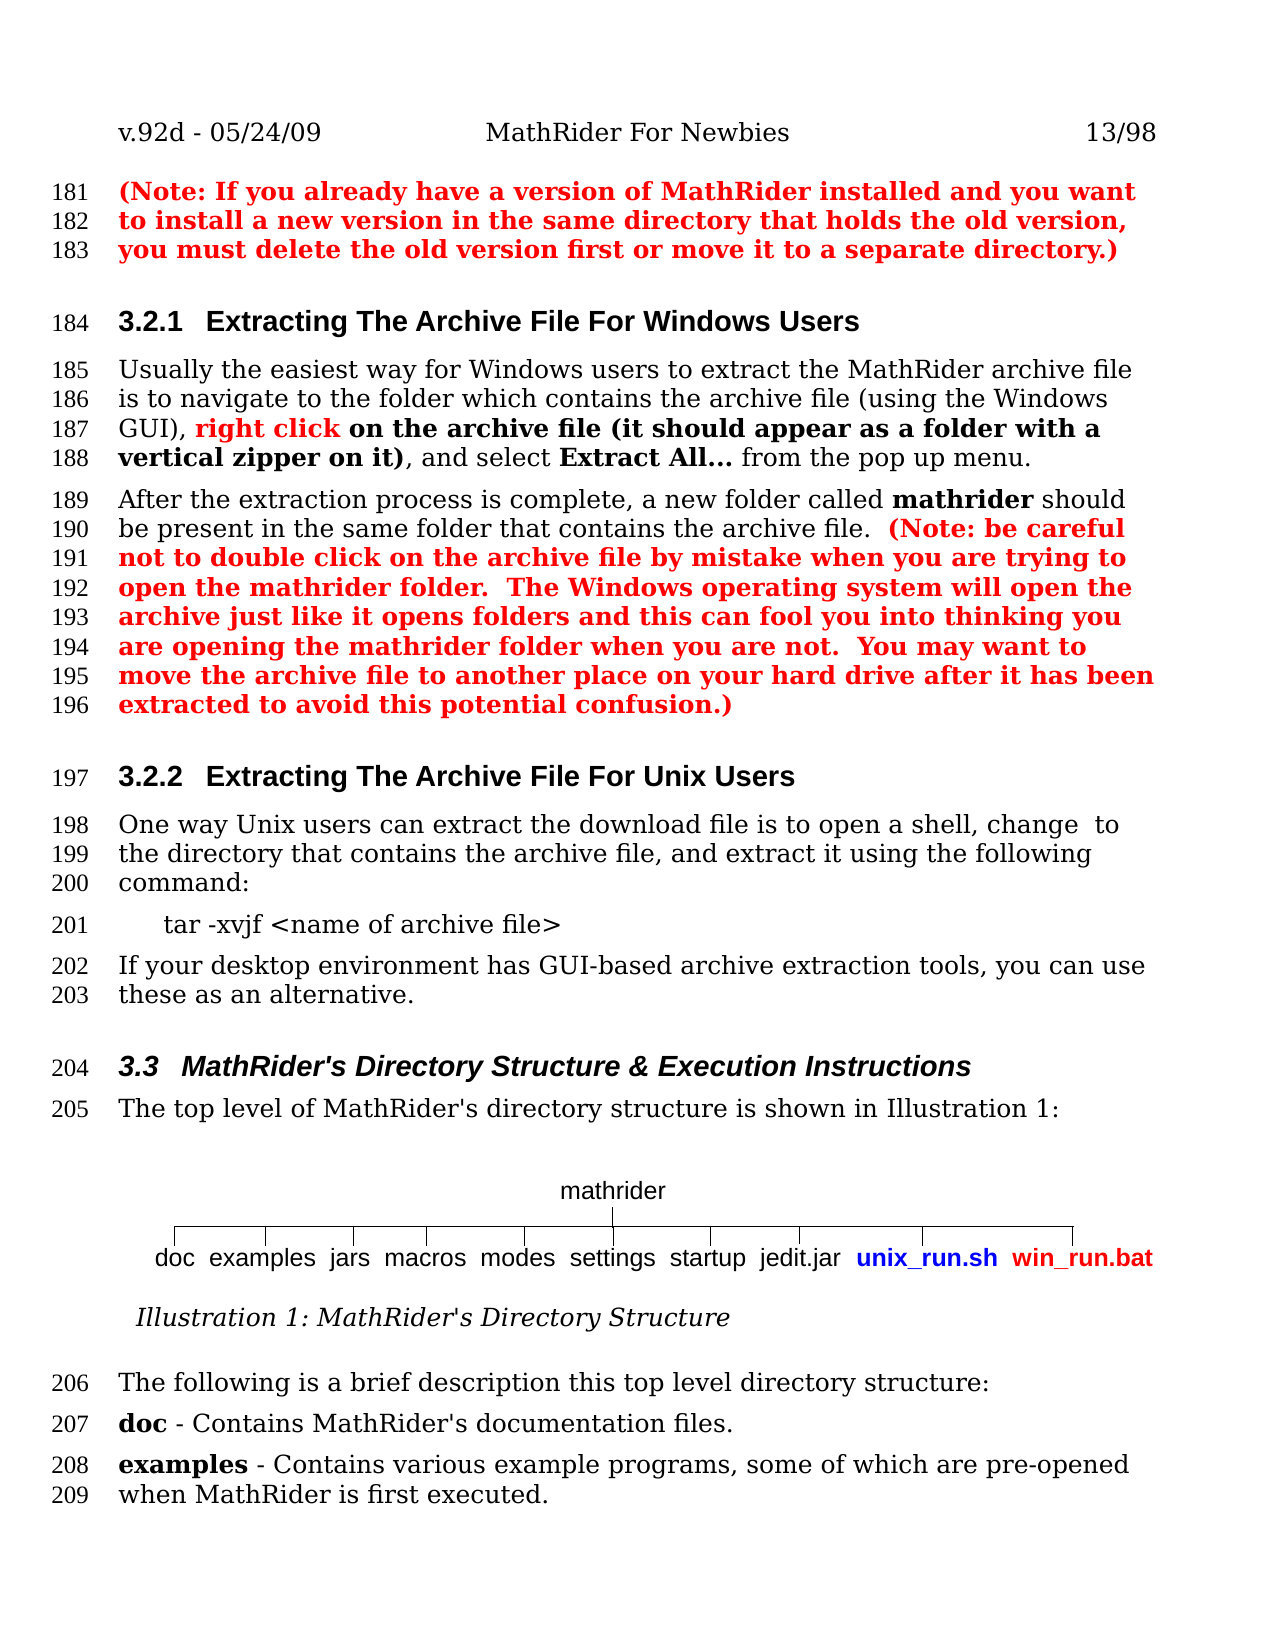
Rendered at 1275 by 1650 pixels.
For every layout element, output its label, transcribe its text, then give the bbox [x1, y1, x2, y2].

text The top level of MathRider's directory structure is shown in Illustration 1: [118, 1094, 1157, 1123]
text Illustration 1: MathRider's Directory Structure [136, 1149, 1153, 1333]
subtitle MathRider's Directory Structure & Execution Instructions [118, 1048, 1157, 1082]
text (Note: If you already have a version of MathRider installed and you want to install a new version in the same directory that holds the old version, you must delete the old version first or move it to a separate directory.) [118, 177, 1157, 265]
text After the extraction process is complete, a new folder called mathrider should be present in the same folder that contains the archive file. (Note: be careful not to double click on the archive file by mistake when you are trying to open the mathrider folder. The Windows operating system will open the archive just like it opens folders and this can fool you into thinking you are opening the mathrider folder when you are not. You may want to move the archive file to another place on your hard drive after it has been extracted to avoid this potential confusion.) [118, 485, 1157, 720]
subtitle Extracting The Archive File For Windows Users [118, 304, 1157, 337]
text tar -xvjf <name of archive file> [163, 910, 1157, 939]
text Usually the easiest way for Windows users to extract the MathRider archive file is to navigate to the folder which contains the archive file (using the Windows GUI), right click on the archive file (it should appear as a folder with a vertical zipper on it), and select Extract All... from the pop up menu. [118, 356, 1157, 473]
text examples - Contains various example programs, some of which are pre-opened when MathRider is first executed. [118, 1451, 1157, 1509]
subtitle Extracting The Archive File For Unix Users [118, 759, 1157, 792]
text doc - Contains MathRider's documentation files. [118, 1409, 1157, 1438]
text The following is a brief description this top level directory structure: [118, 1368, 1157, 1397]
text If your desktop environment has GUI-based archive extraction tools, you can use these as an alternative. [118, 951, 1157, 1009]
text One way Unix users can extract the download file is to open a shell, change to the directory that contains the archive file, and extract it using the following command: [118, 810, 1157, 898]
